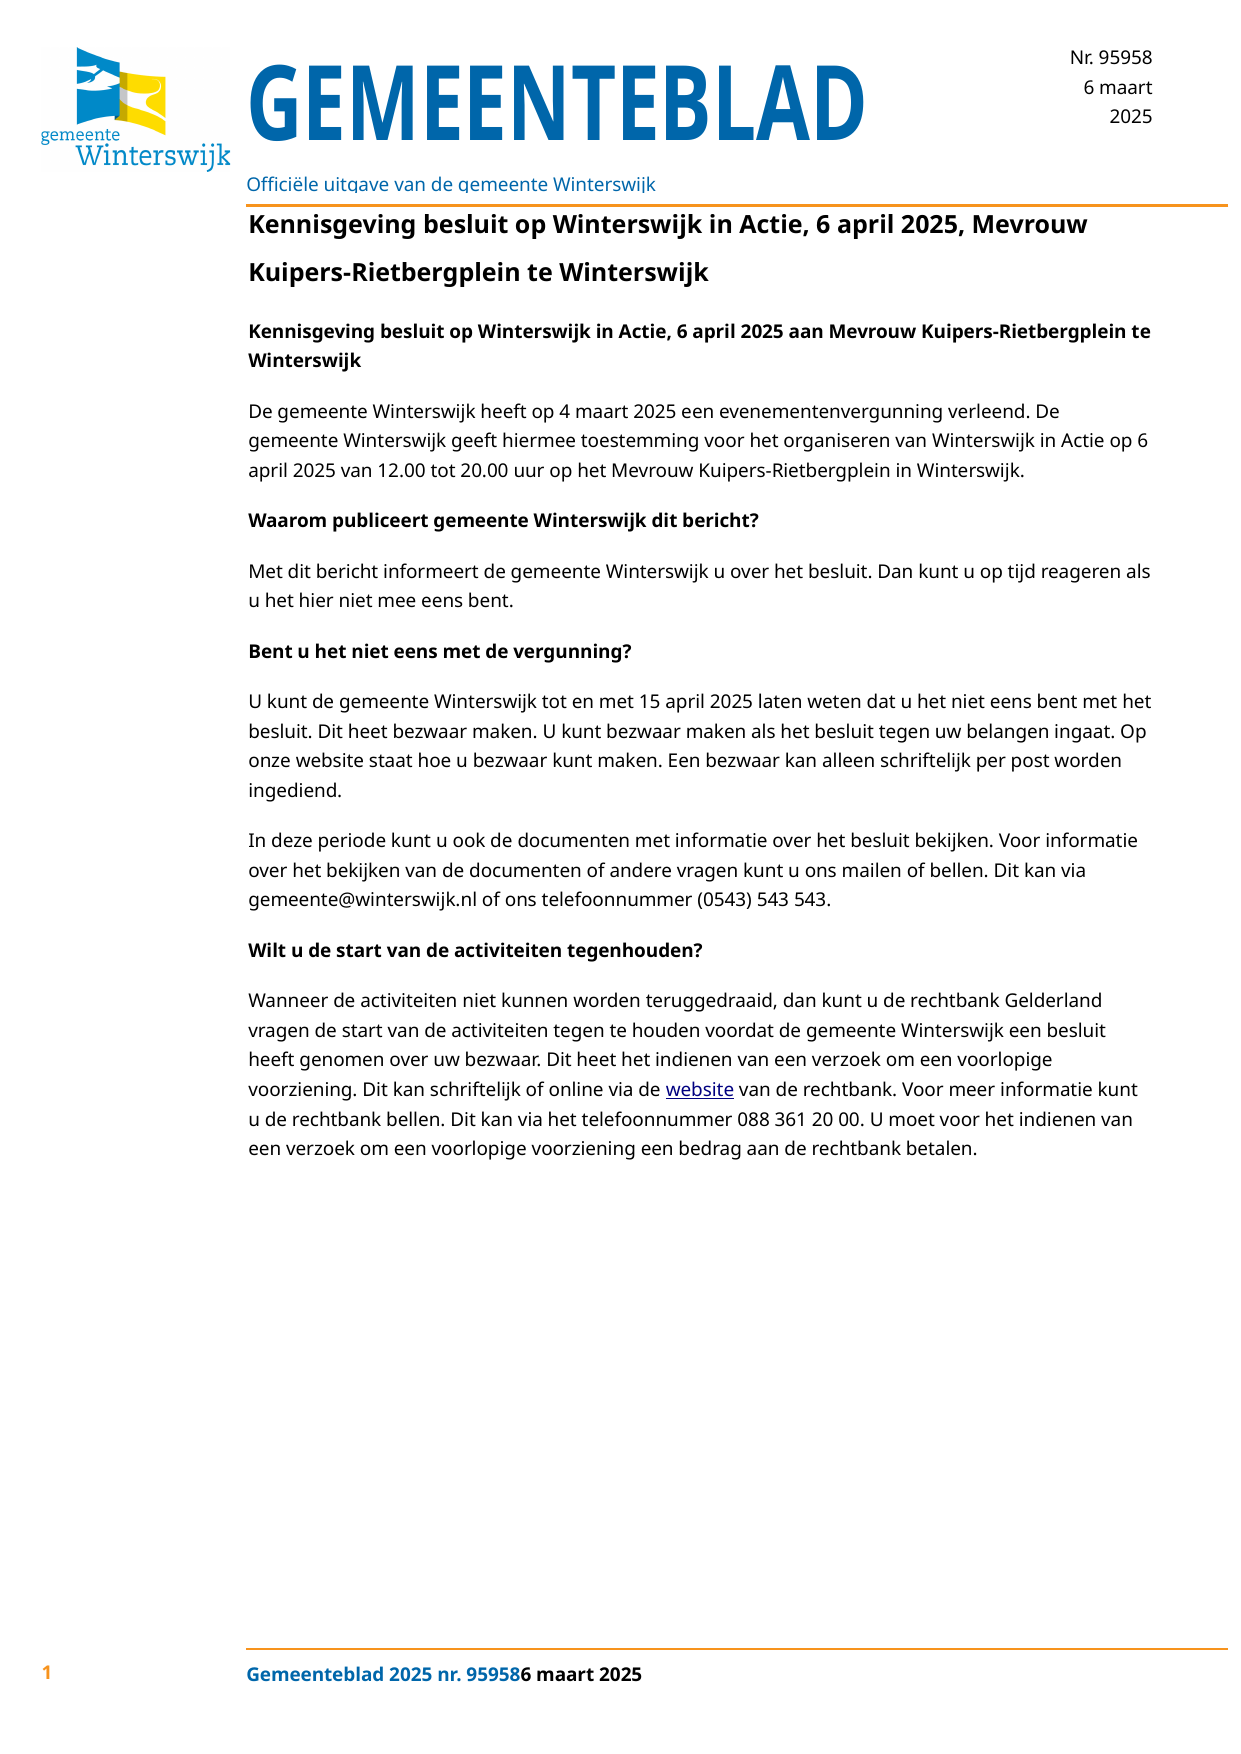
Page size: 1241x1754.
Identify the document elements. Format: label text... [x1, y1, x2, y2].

text U kunt de gemeente Winterswijk tot en met 15 april 2025 laten weten dat u het niet eens bent met het besluit. Dit heet bezwaar maken. U kunt bezwaar maken als het besluit tegen uw belangen ingaat. Op onze website staat hoe u bezwaar kunt maken. Een bezwaar kan alleen schriftelijk per post worden ingediend. [248, 688, 1152, 803]
text Wilt u de start van de activiteiten tegenhouden? [248, 937, 1152, 963]
text Kennisgeving besluit op Winterswijk in Actie, 6 april 2025 aan Mevrouw Kuipers-Rietbergplein te Winterswijk [248, 318, 1152, 373]
text Wanneer de activiteiten niet kunnen worden teruggedraaid, dan kunt u de rechtbank Gelderland vragen de start van de activiteiten tegen te houden voordat de gemeente Winterswijk een besluit heeft genomen over uw bezwaar. Dit heet het indienen van een verzoek om een voorlopige voorziening. Dit kan schriftelijk of online via de website van de rechtbank. Voor meer informatie kunt u de rechtbank bellen. Dit kan via het telefoonnummer 088 361 20 00. U moet voor het indienen van een verzoek om een voorlopige voorziening een bedrag aan de rechtbank betalen. [248, 987, 1152, 1161]
text Waarom publiceert gemeente Winterswijk dit bericht? [248, 507, 1152, 533]
text Met dit bericht informeert de gemeente Winterswijk u over het besluit. Dan kunt u op tijd reageren als u het hier niet mee eens bent. [248, 558, 1152, 613]
text De gemeente Winterswijk heeft op 4 maart 2025 een evenementenvergunning verleend. De gemeente Winterswijk geeft hiermee toestemming voor het organiseren van Winterswijk in Actie op 6 april 2025 van 12.00 tot 20.00 uur op het Mevrouw Kuipers-Rietbergplein in Winterswijk. [248, 398, 1152, 483]
picture [225, 153, 231, 162]
text Bent u het niet eens met de vergunning? [248, 638, 1152, 664]
text In deze periode kunt u ook de documenten met informatie over het besluit bekijken. Voor informatie over het bekijken van de documenten of andere vragen kunt u ons mailen of bellen. Dit kan via gemeente@winterswijk.nl of ons telefoonnummer (0543) 543 543. [248, 827, 1152, 912]
picture [41, 47, 231, 172]
text Kennisgeving besluit op Winterswijk in Actie, 6 april 2025, Mevrouw Kuipers-Rietbergplein te Winterswijk [248, 207, 1152, 288]
